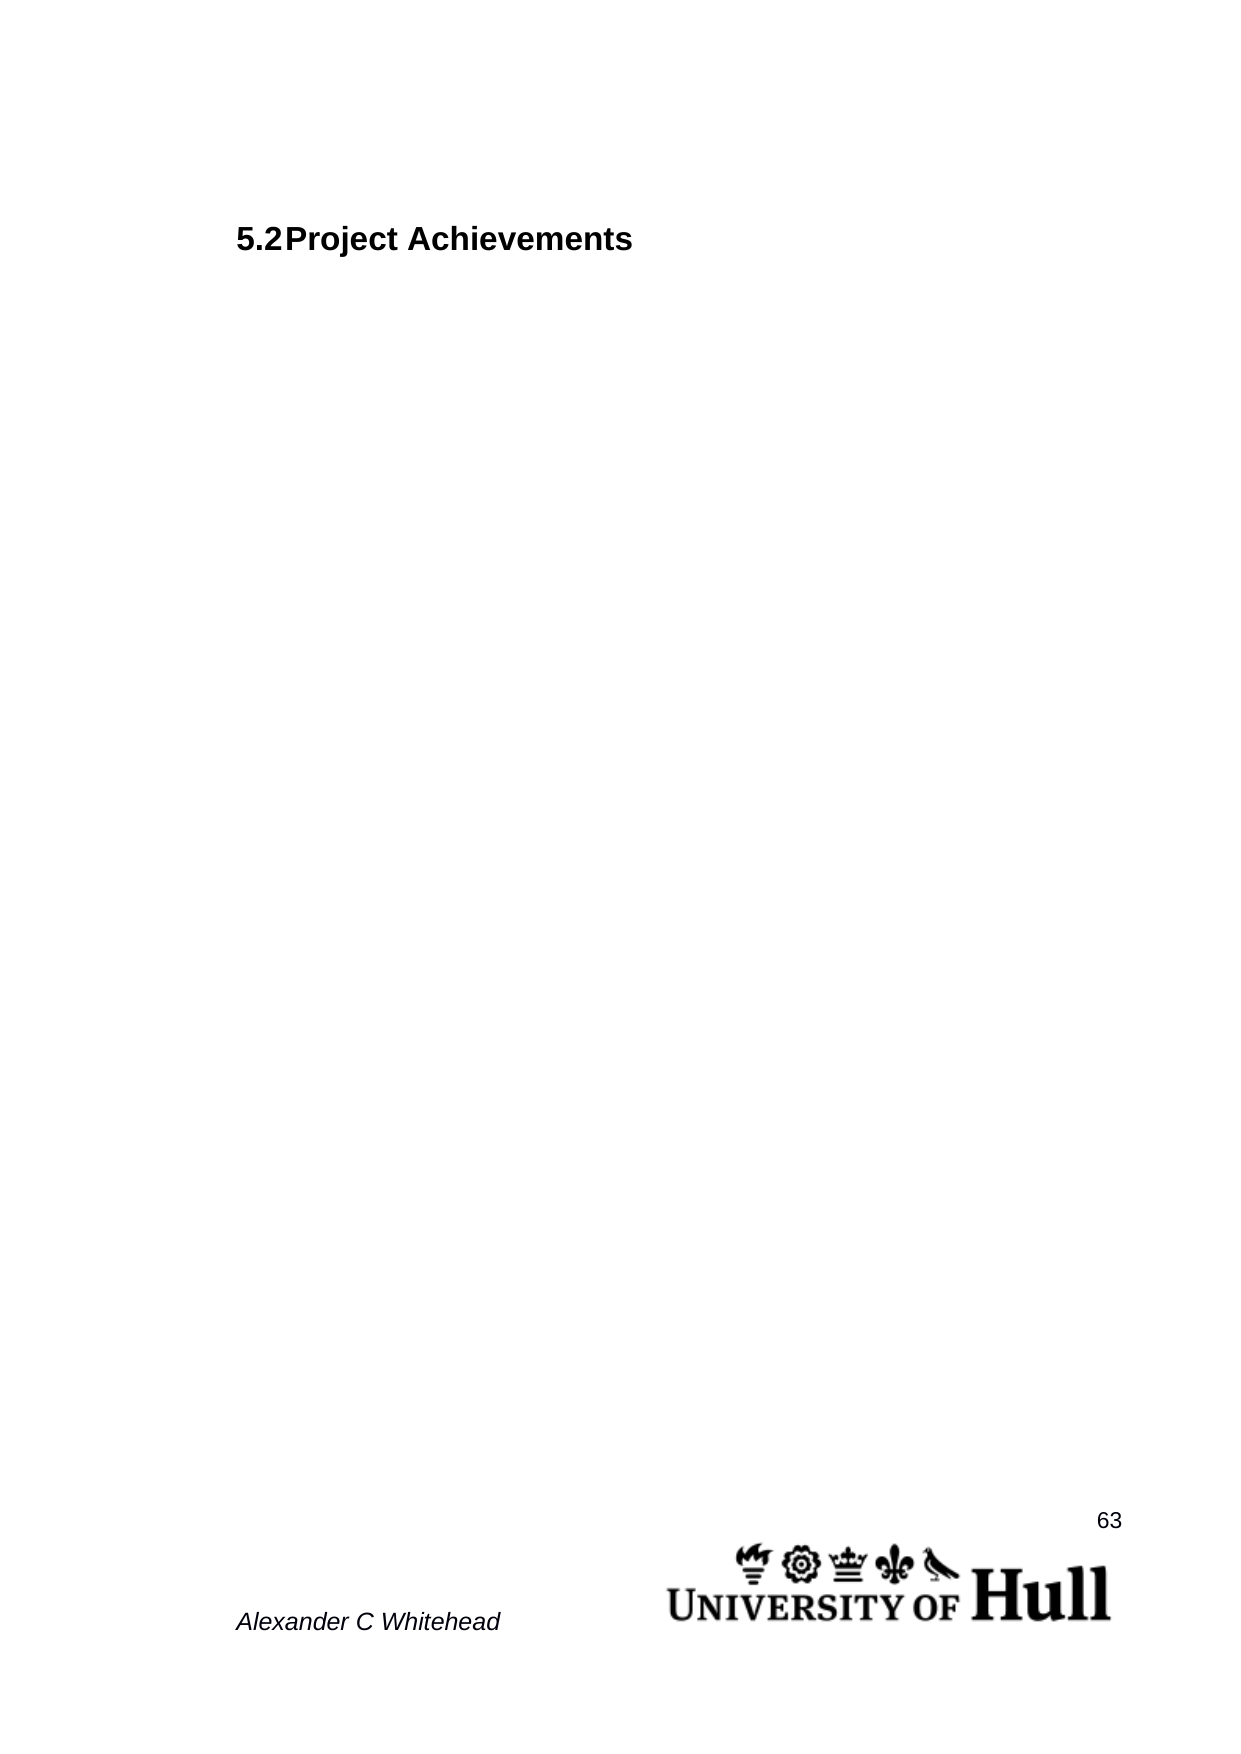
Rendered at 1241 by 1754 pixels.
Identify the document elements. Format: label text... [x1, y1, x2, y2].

picture [660, 1533, 1120, 1631]
subtitle Project Achievements [236, 219, 1122, 258]
